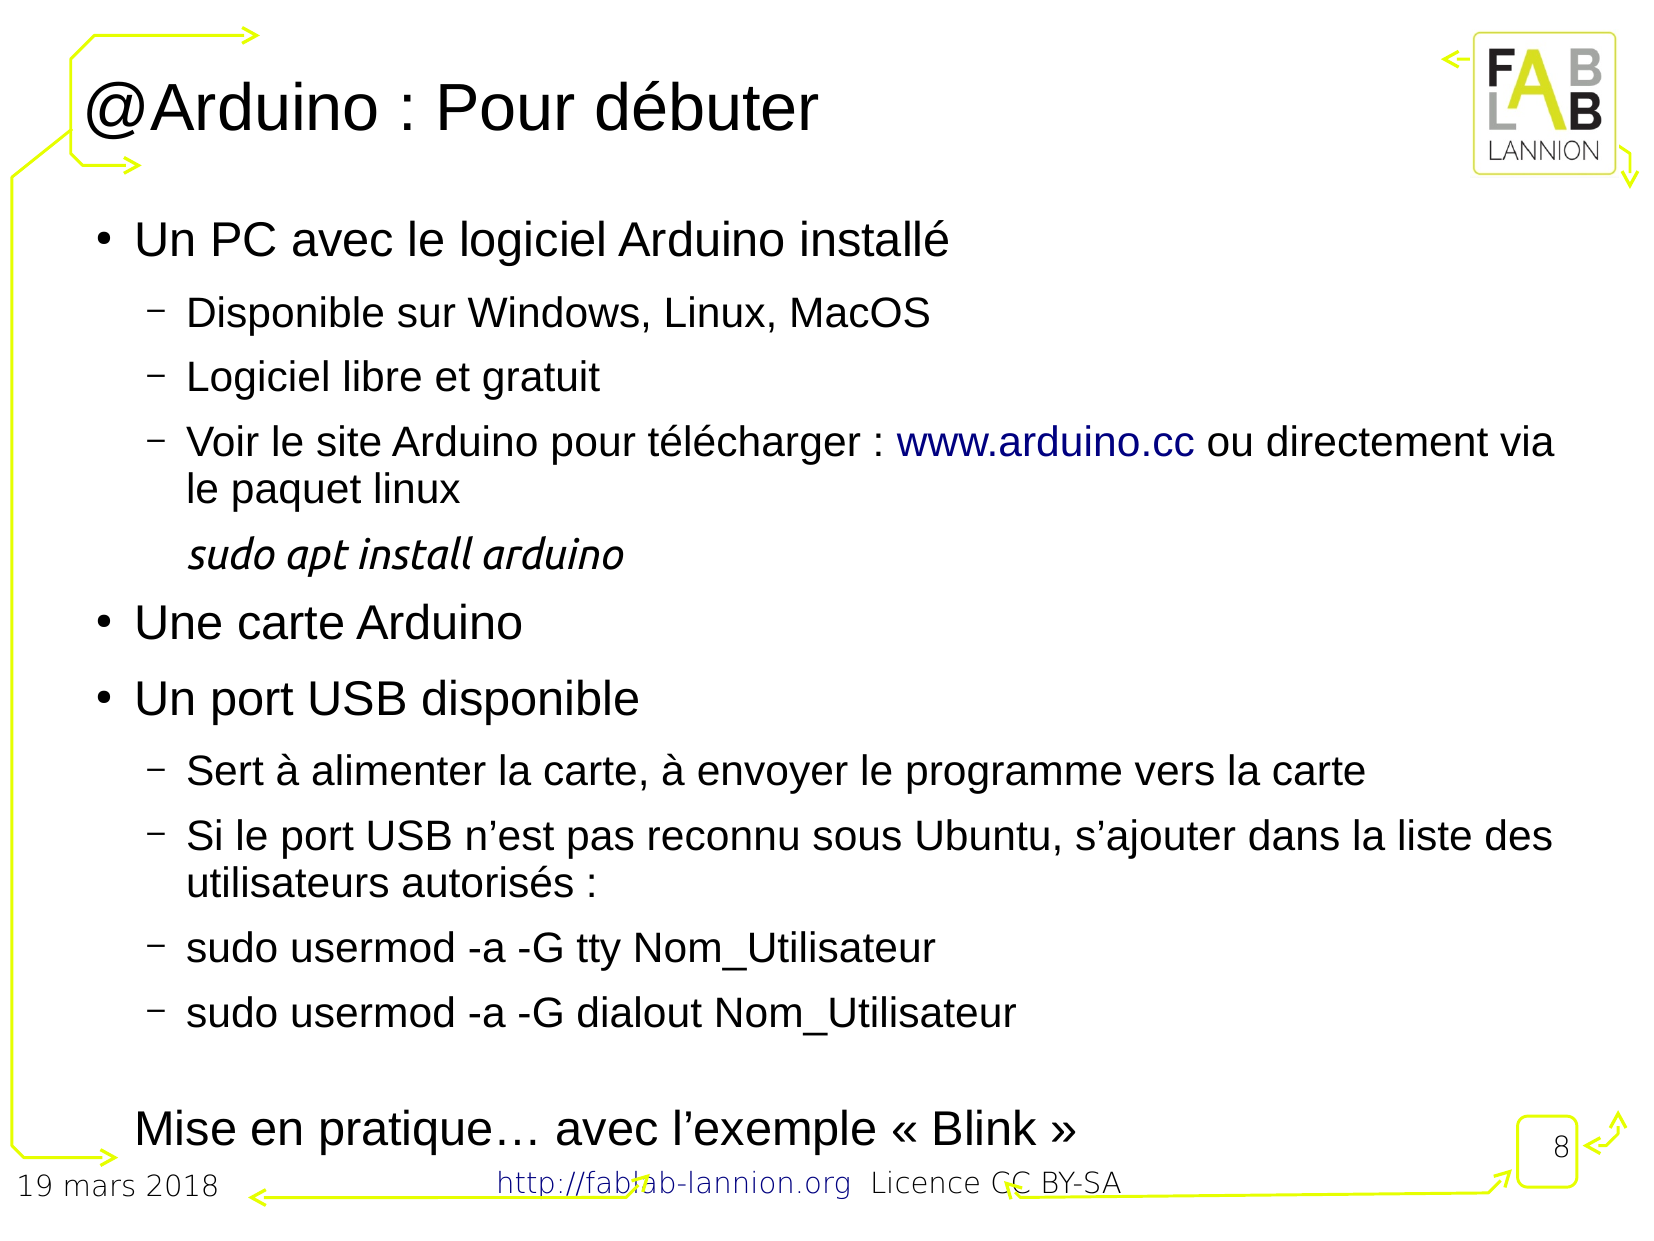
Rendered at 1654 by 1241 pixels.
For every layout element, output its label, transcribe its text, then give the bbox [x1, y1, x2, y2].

picture [1470, 29, 1619, 178]
list Un PC avec le logiciel Arduino installé Disponible sur Windows, Linux, MacOS Logiciel libre et gratuit Voir le site Arduino pour télécharger : www.arduino.cc ou directement via le paquet linux sudo apt install arduino Une carte Arduino Un port USB disponible Sert à alimenter la carte, à envoyer le programme vers la carte Si le port USB n’est pas reconnu sous Ubuntu, s’ajouter dans la liste des utilisateurs autorisés : sudo usermod -a -G tty Nom_Utilisateur sudo usermod -a -G dialout Nom_Utilisateur Mise en pratique… avec l’exemple « Blink » [82, 212, 1571, 1158]
title @Arduino : Pour débuter [82, 49, 1441, 166]
